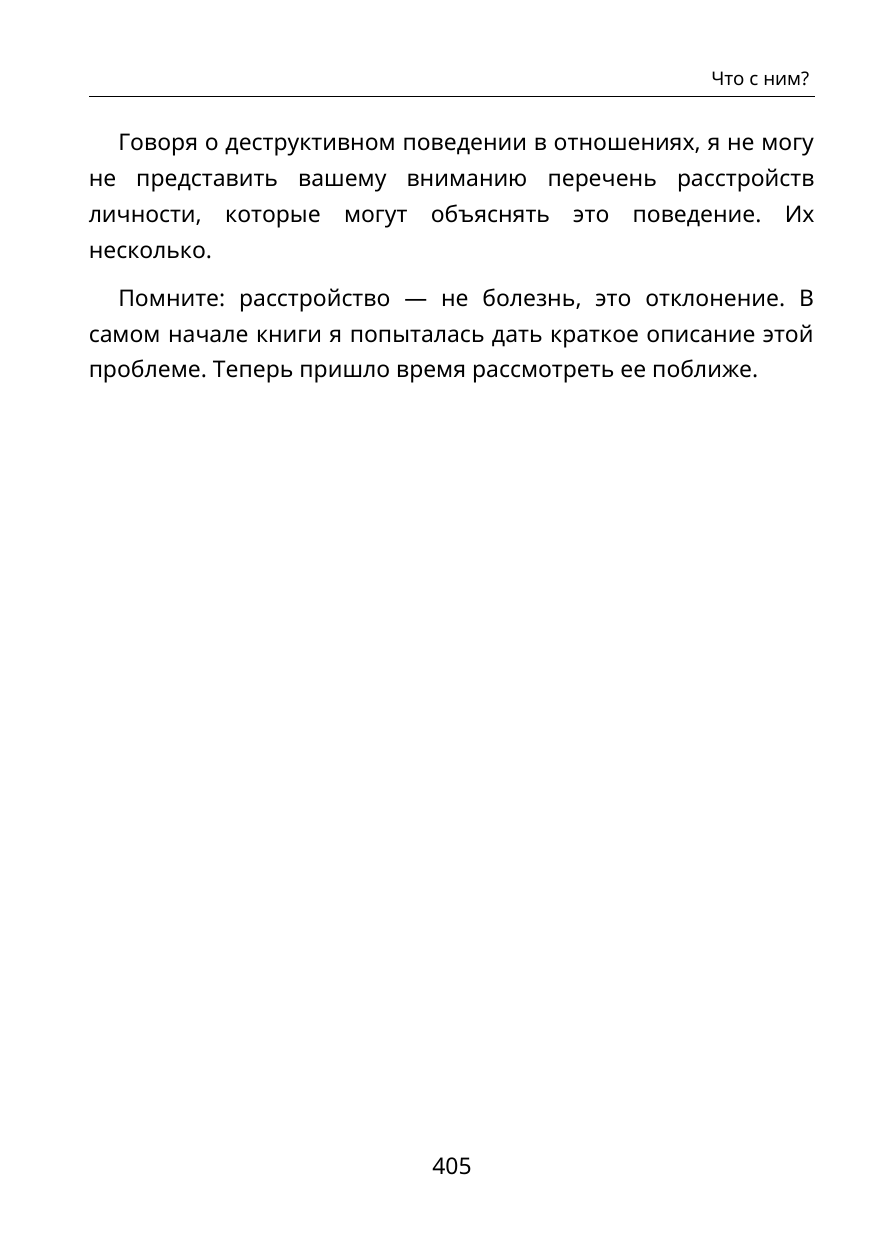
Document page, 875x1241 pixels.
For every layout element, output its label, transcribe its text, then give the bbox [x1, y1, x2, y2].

text Говоря о деструктивном поведении в отношениях, я не могу не представить вашему вниманию перечень расстройств личности, которые могут объяснять это поведение. Их несколько. [88, 126, 815, 265]
text Помните: расстройство — не болезнь, это отклонение. В самом начале книги я попыталась дать краткое описание этой проблеме. Теперь пришло время рассмотреть ее поближе. [88, 282, 815, 385]
